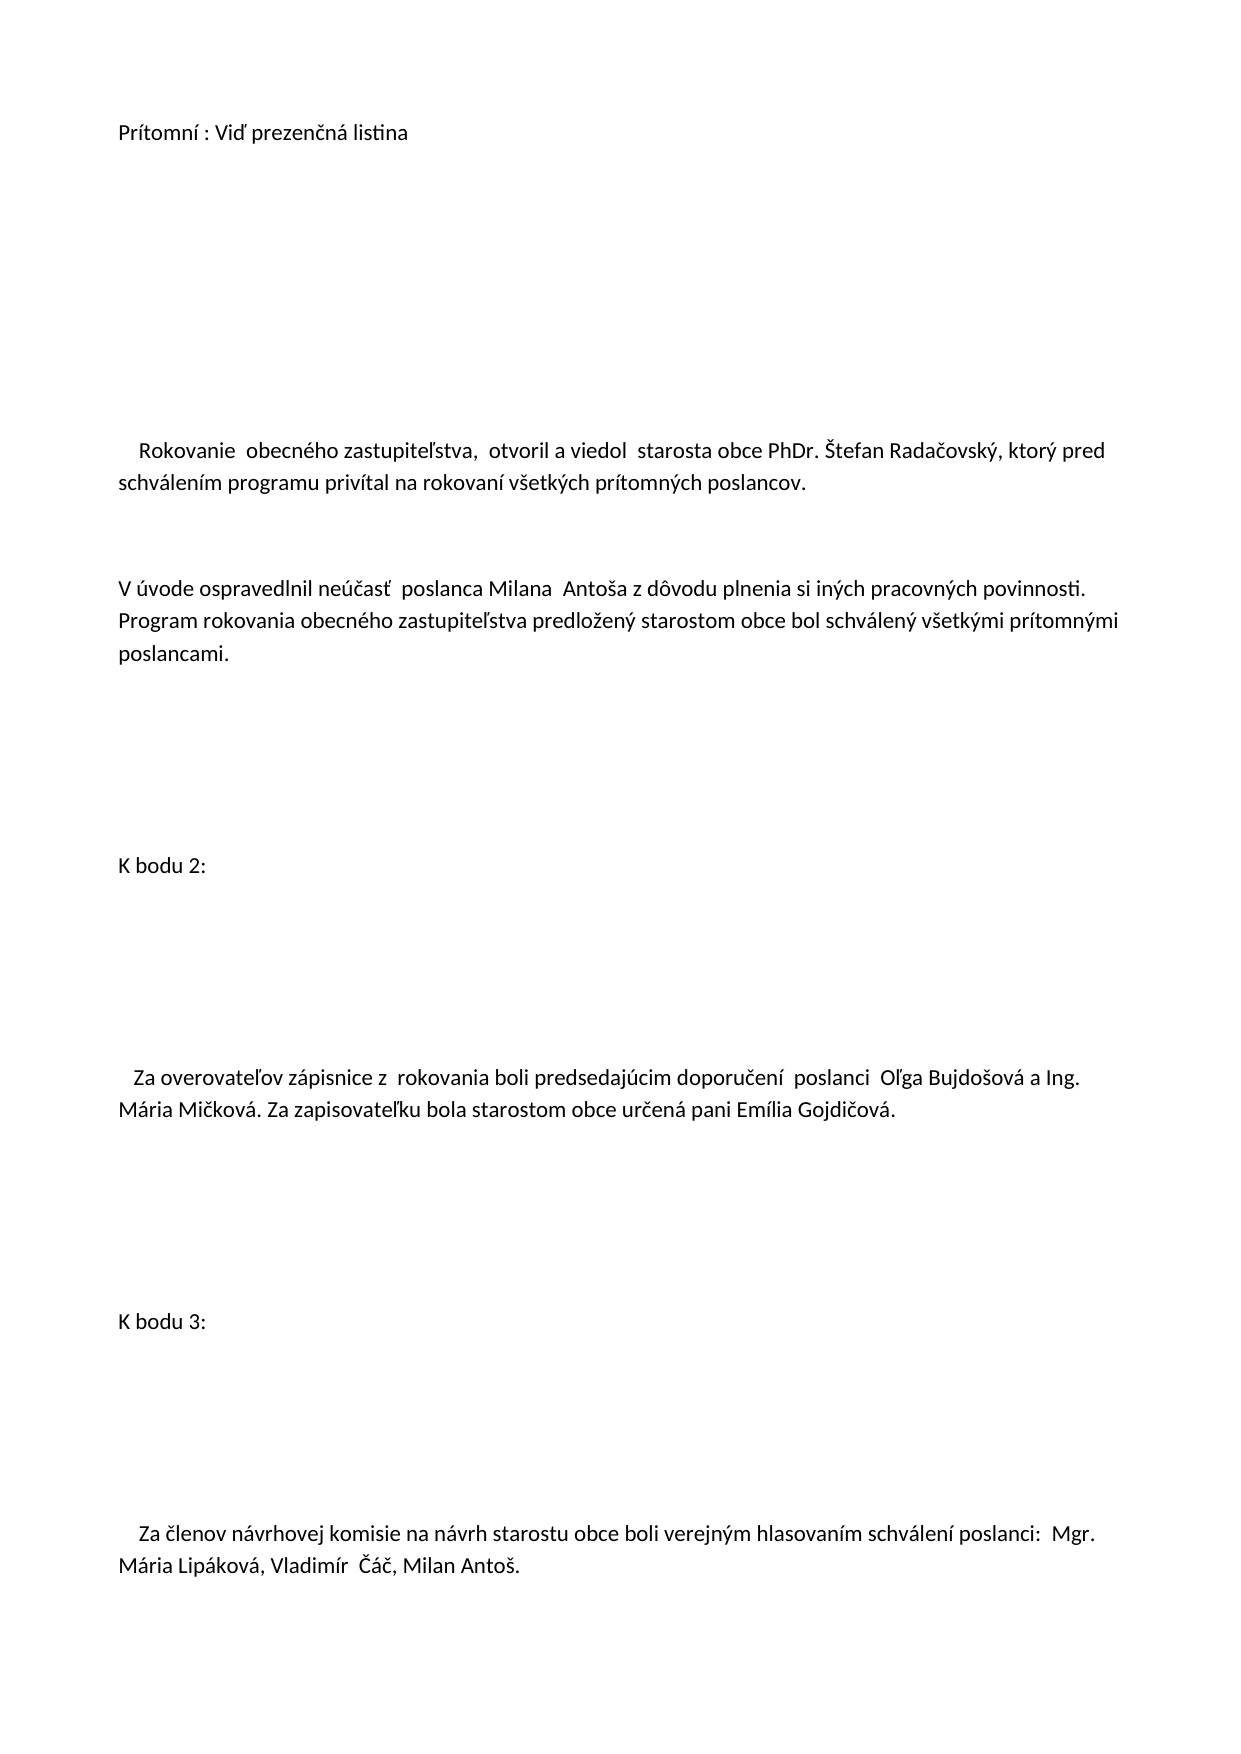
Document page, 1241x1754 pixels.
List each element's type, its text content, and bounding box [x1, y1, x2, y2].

text Prítomní : Viď prezenčná listina [118, 118, 1122, 146]
text Za členov návrhovej komisie na návrh starostu obce boli verejným hlasovaním schválení poslanci: Mgr. Mária Lipáková, Vladimír Čáč, Milan Antoš. [118, 1519, 1122, 1579]
text Rokovanie obecného zastupiteľstva, otvoril a viedol starosta obce PhDr. Štefan Radačovský, ktorý pred schválením programu privítal na rokovaní všetkých prítomných poslancov. [118, 436, 1122, 496]
text K bodu 3: [118, 1307, 1122, 1335]
text K bodu 2: [118, 851, 1122, 879]
text Za overovateľov zápisnice z rokovania boli predsedajúcim doporučení poslanci Oľga Bujdošová a Ing. Mária Mičková. Za zapisovateľku bola starostom obce určená pani Emília Gojdičová. [118, 1063, 1122, 1123]
text V úvode ospravedlnil neúčasť poslanca Milana Antoša z dôvodu plnenia si iných pracovných povinnosti. Program rokovania obecného zastupiteľstva predložený starostom obce bol schválený všetkými prítomnými poslancami. [118, 574, 1122, 667]
